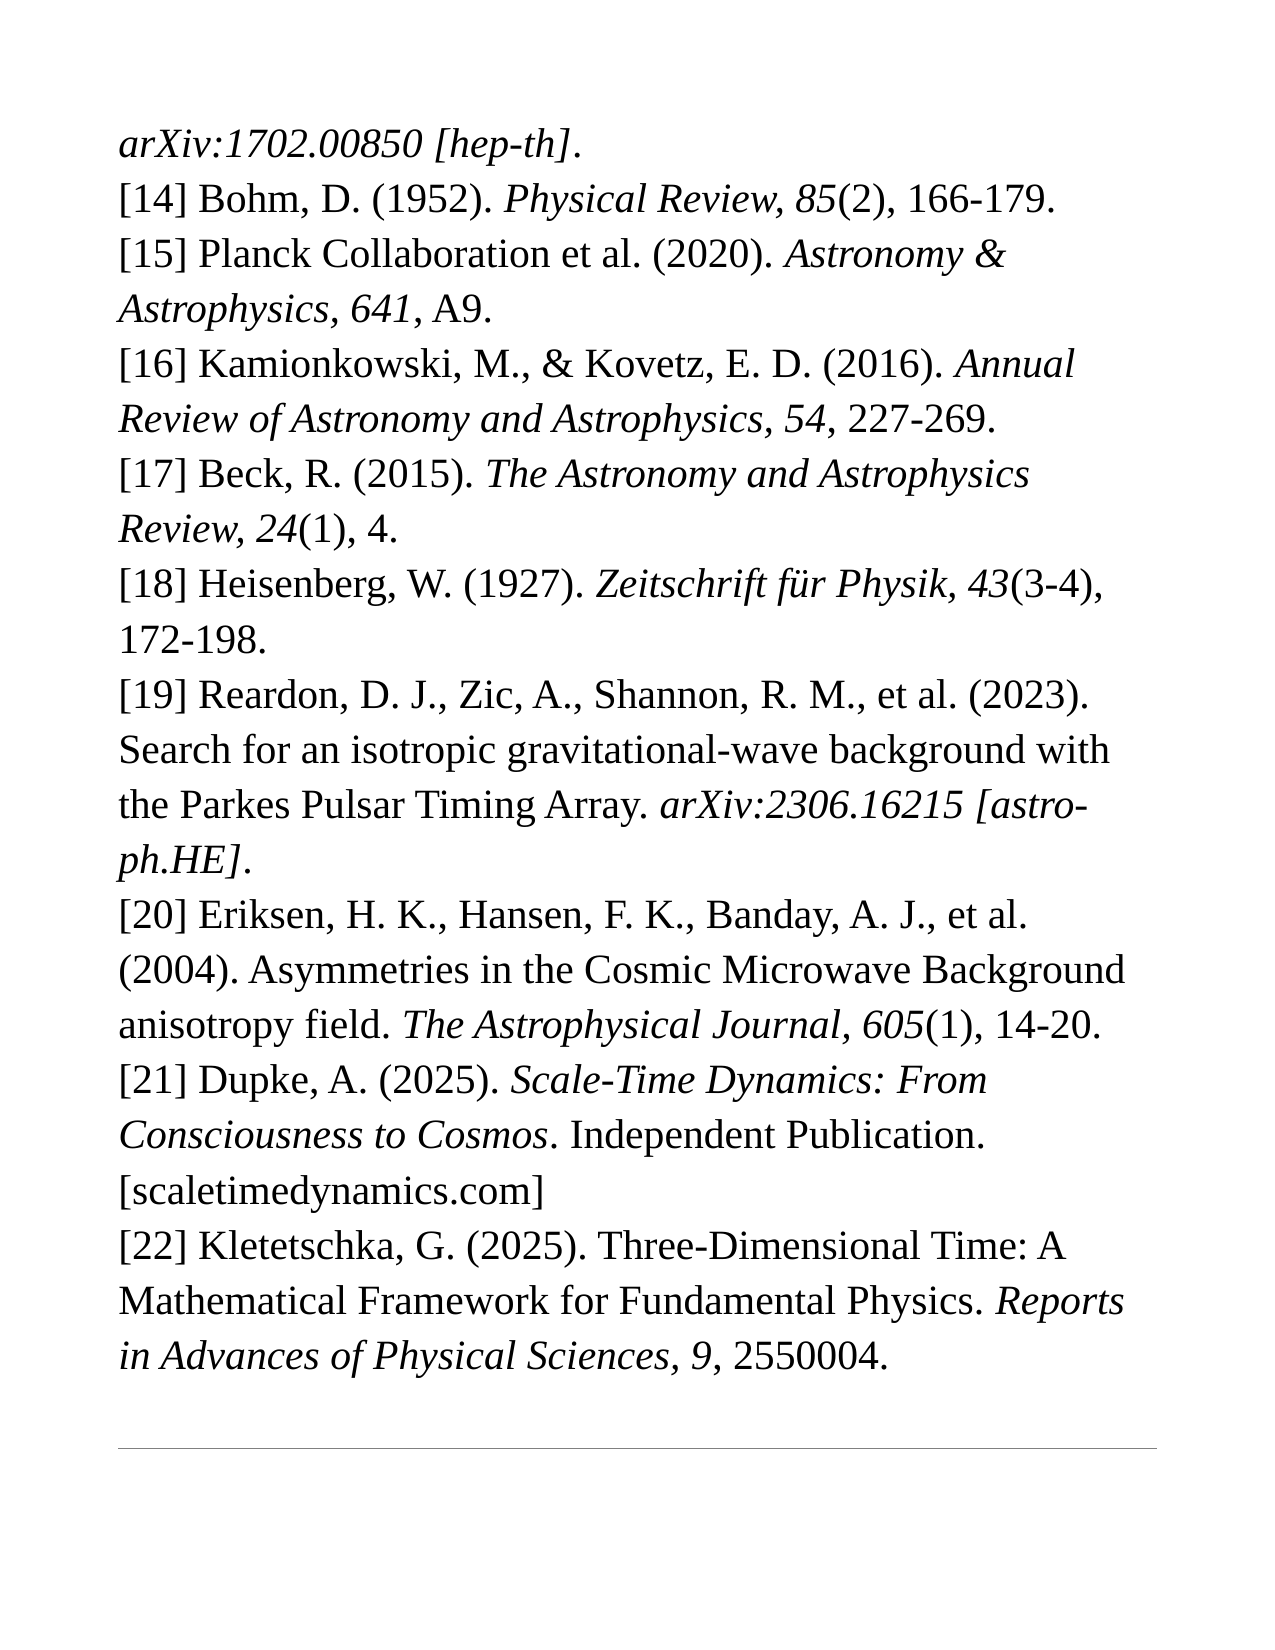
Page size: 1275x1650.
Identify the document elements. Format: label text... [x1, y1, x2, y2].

text arXiv:1702.00850 [hep-th]. [14] Bohm, D. (1952). Physical Review, 85(2), 166-179. [15] Planck Collaboration et al. (2020). Astronomy & Astrophysics, 641, A9. [16] Kamionkowski, M., & Kovetz, E. D. (2016). Annual Review of Astronomy and Astrophysics, 54, 227-269. [17] Beck, R. (2015). The Astronomy and Astrophysics Review, 24(1), 4. [18] Heisenberg, W. (1927). Zeitschrift für Physik, 43(3-4), 172-198. [19] Reardon, D. J., Zic, A., Shannon, R. M., et al. (2023). Search for an isotropic gravitational-wave background with the Parkes Pulsar Timing Array. arXiv:2306.16215 [astro-ph.HE]. [20] Eriksen, H. K., Hansen, F. K., Banday, A. J., et al. (2004). Asymmetries in the Cosmic Microwave Background anisotropy field. The Astrophysical Journal, 605(1), 14-20. [21] Dupke, A. (2025). Scale-Time Dynamics: From Consciousness to Cosmos. Independent Publication. [scaletimedynamics.com] [22] Kletetschka, G. (2025). Three-Dimensional Time: A Mathematical Framework for Fundamental Physics. Reports in Advances of Physical Sciences, 9, 2550004. [118, 118, 1157, 1378]
